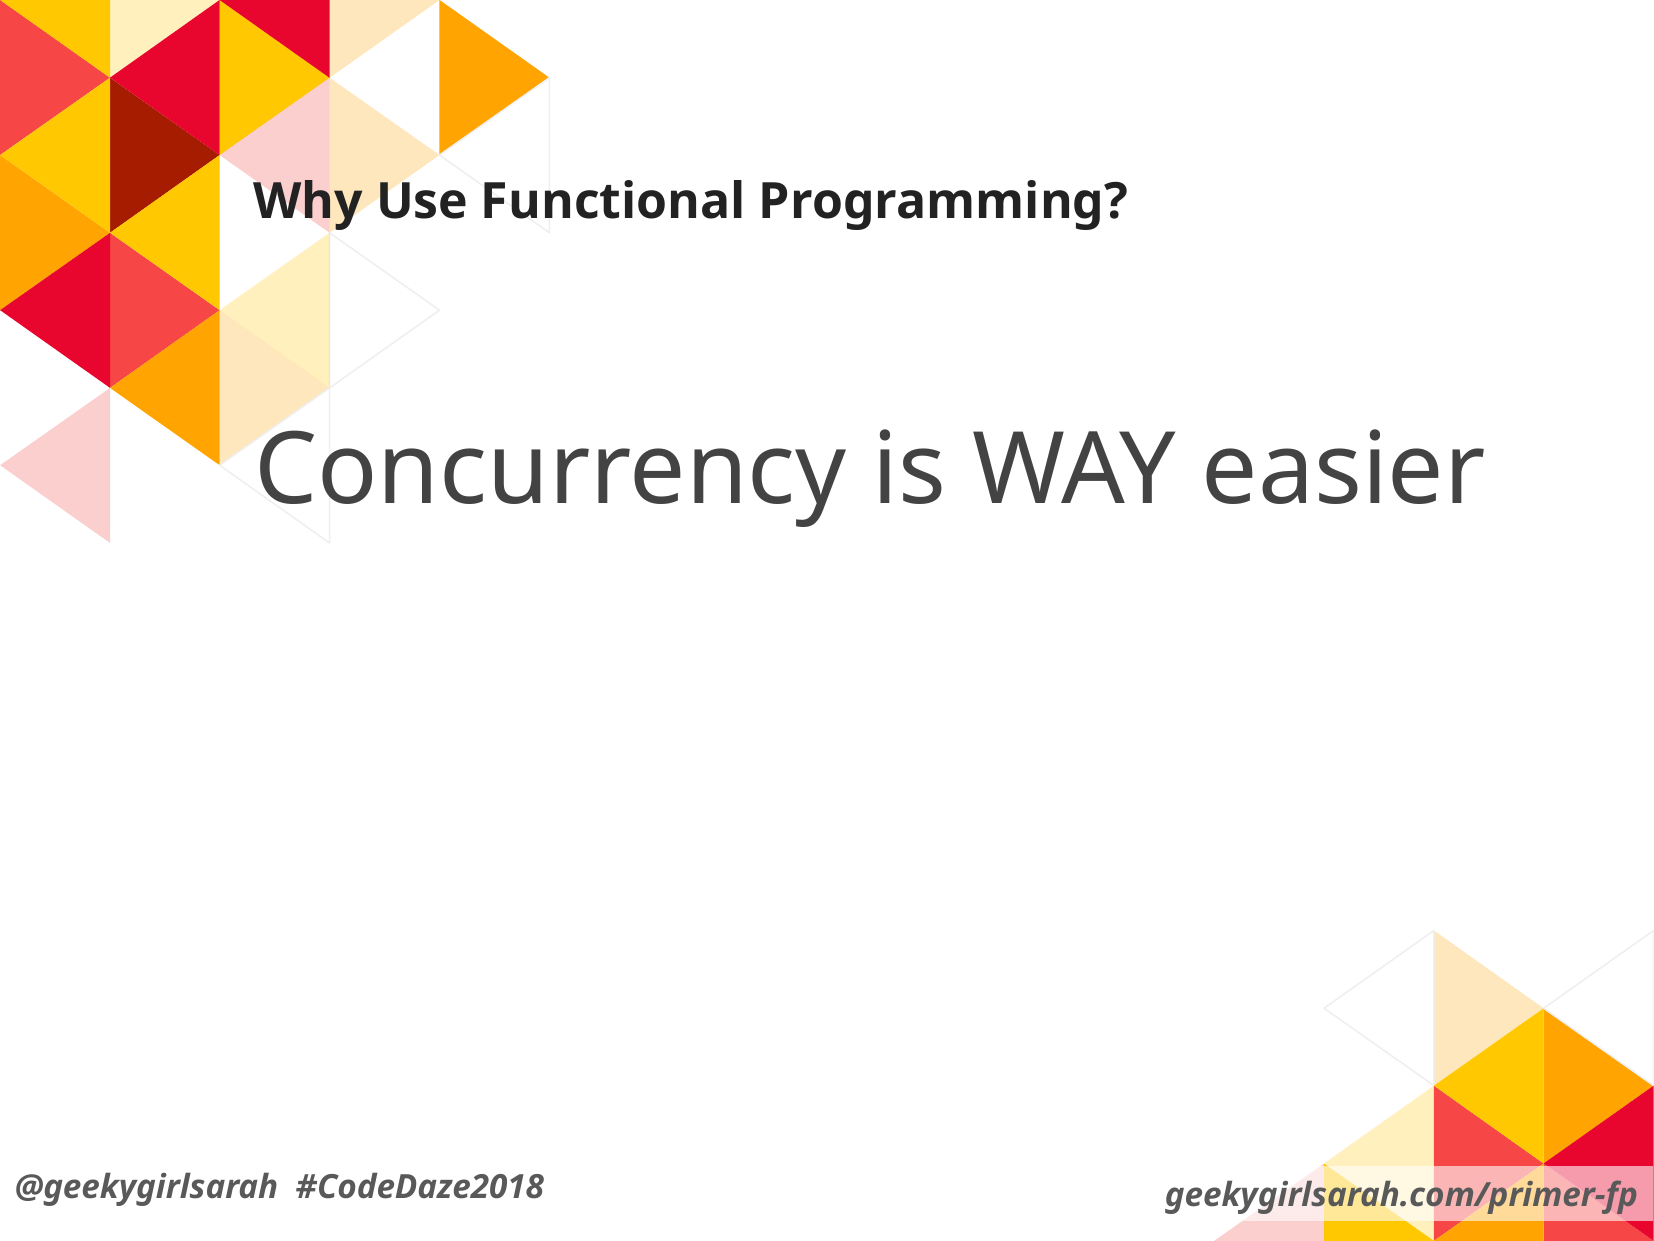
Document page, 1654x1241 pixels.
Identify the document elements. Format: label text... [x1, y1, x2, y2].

title Why Use Functional Programming? [238, 82, 1407, 244]
list Concurrency is WAY easier [238, 388, 1566, 1089]
